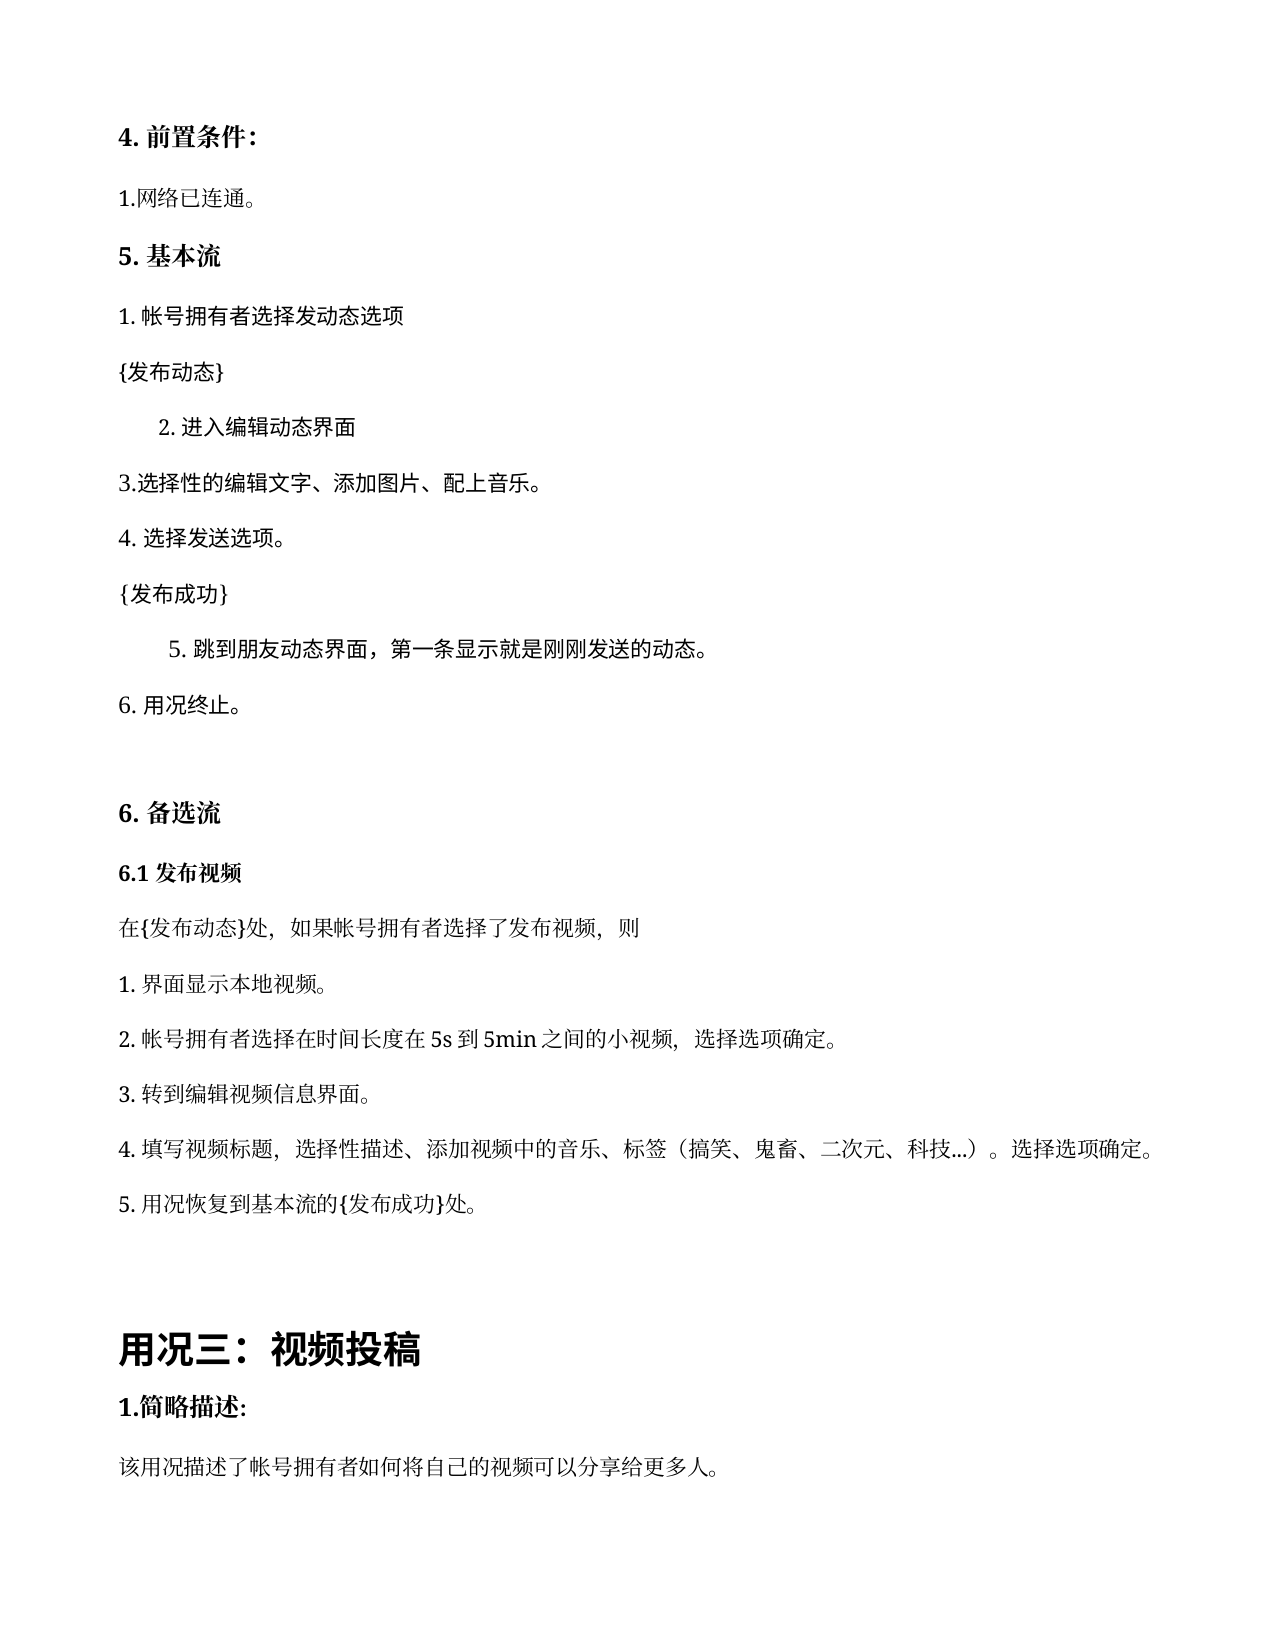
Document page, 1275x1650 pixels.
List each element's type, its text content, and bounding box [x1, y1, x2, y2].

text 6.1 发布视频 [118, 856, 1157, 888]
text 1.网络已连通。 [118, 181, 1157, 213]
text 6. 备选流 [118, 793, 1157, 829]
text 1.简略描述: [118, 1387, 1157, 1423]
text 5. 用况恢复到基本流的{发布成功}处。 [118, 1188, 1157, 1219]
text 4. 填写视频标题，选择性描述、添加视频中的音乐、标签（搞笑、鬼畜、二次元、科技...）。选择选项确定。 [118, 1132, 1157, 1164]
text 3. 转到编辑视频信息界面。 [118, 1077, 1157, 1109]
subtitle 用况三：视频投稿 [118, 1320, 1157, 1375]
text 5. 基本流 [118, 236, 1157, 272]
text 4. 选择发送选项。 [118, 521, 1157, 553]
text 6. 用况终止。 [118, 688, 1157, 719]
text {发布动态} [118, 355, 1157, 387]
text 5. 跳到朋友动态界面，第一条显示就是刚刚发送的动态。 [118, 632, 1157, 664]
text 4. 前置条件： [118, 118, 1157, 154]
text 2. 进入编辑动态界面 [118, 410, 1157, 442]
text {发布成功} [118, 577, 1157, 608]
text 在{发布动态}处，如果帐号拥有者选择了发布视频，则 [118, 912, 1157, 943]
text 该用况描述了帐号拥有者如何将自己的视频可以分享给更多人。 [118, 1450, 1157, 1482]
text 3.选择性的编辑文字、添加图片、配上音乐。 [118, 466, 1157, 498]
text 2. 帐号拥有者选择在时间长度在5s到5min之间的小视频，选择选项确定。 [118, 1022, 1157, 1053]
text 1. 界面显示本地视频。 [118, 967, 1157, 998]
text 1. 帐号拥有者选择发动态选项 [118, 299, 1157, 331]
